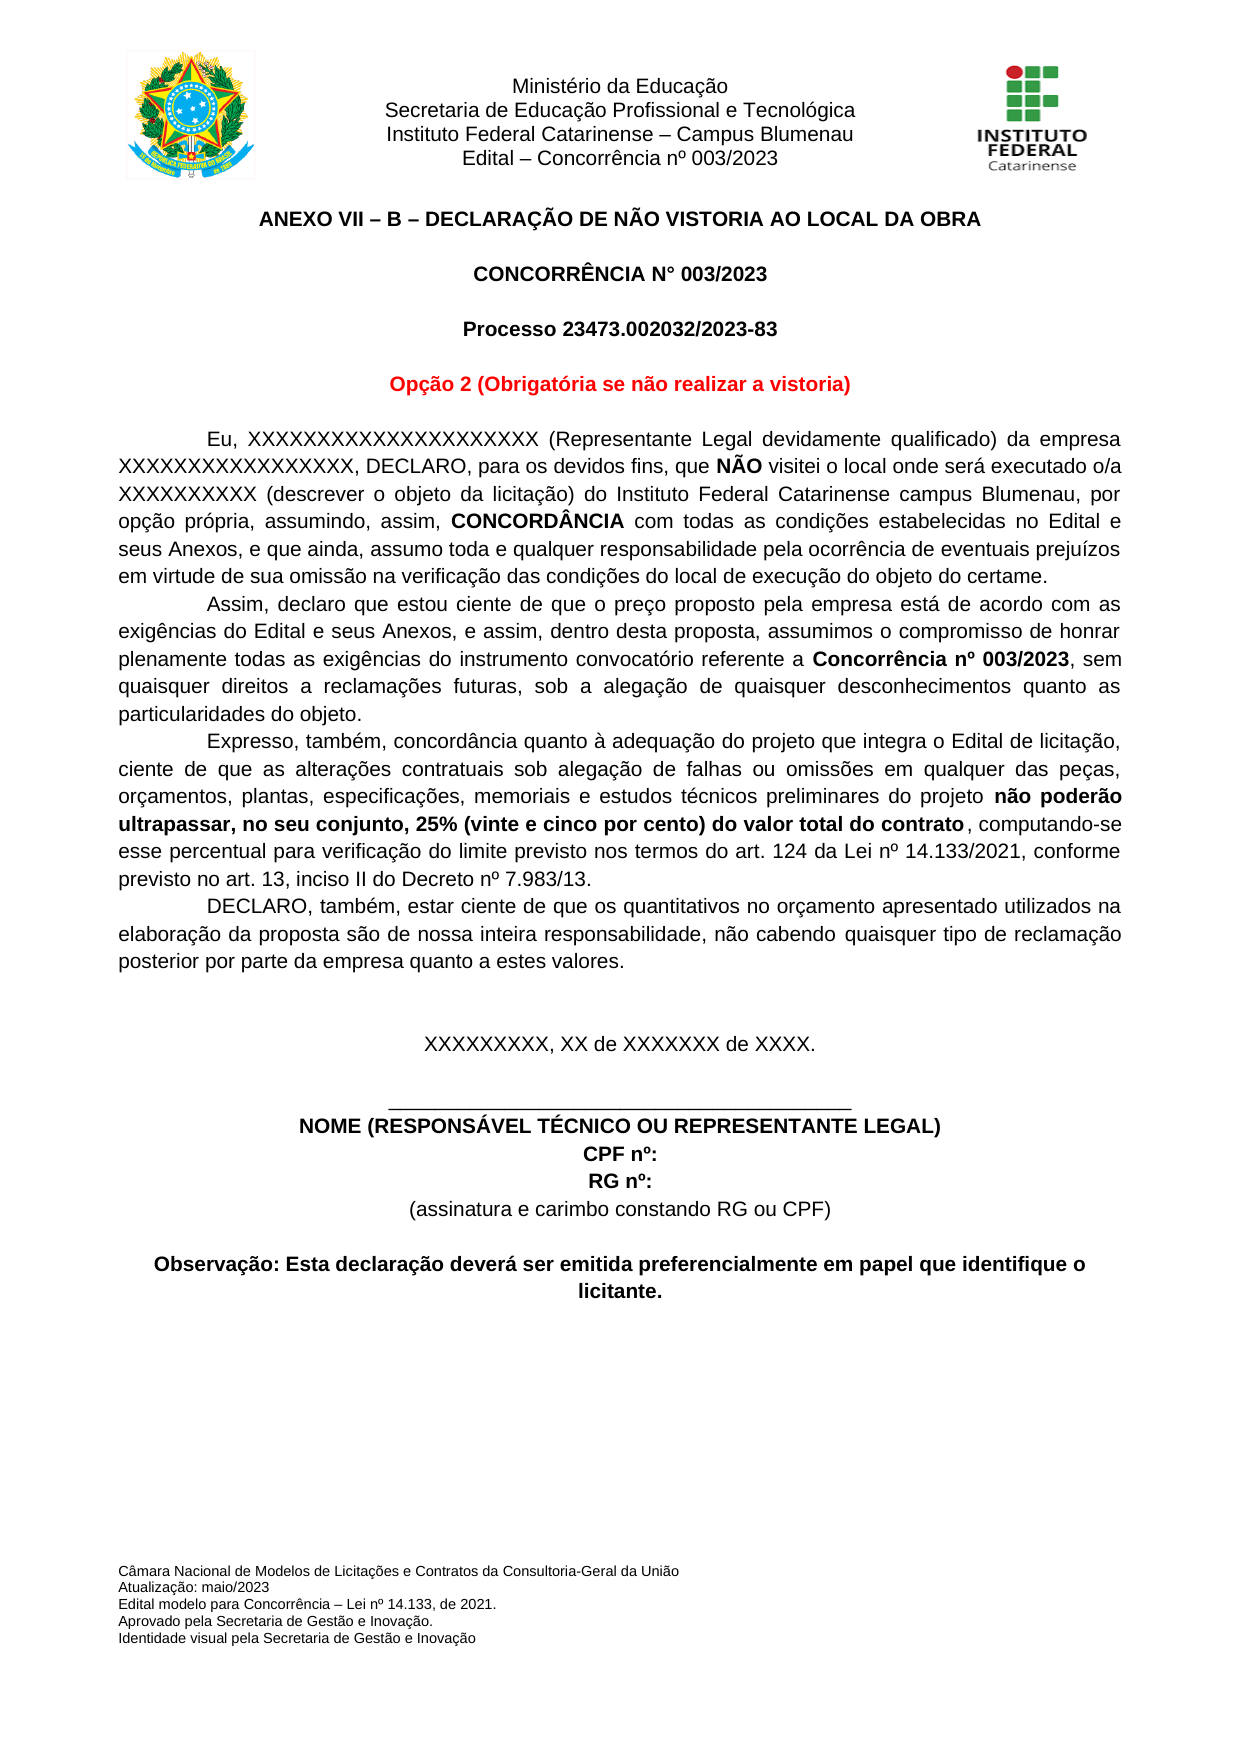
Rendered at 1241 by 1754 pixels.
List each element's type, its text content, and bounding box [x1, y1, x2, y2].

text RG nº: [118, 1169, 1122, 1193]
text Eu, XXXXXXXXXXXXXXXXXXXXX (Representante Legal devidamente qualificado) da empresa XXXXXXXXXXXXXXXXX, DECLARO, para os devidos fins, que NÃO visitei o local onde será executado o/a XXXXXXXXXX (descrever o objeto da licitação) do Instituto Federal Catarinense campus Blumenau, por opção própria, assumindo, assim, CONCORDÂNCIA com todas as condições estabelecidas no Edital e seus Anexos, e que ainda, assumo toda e qualquer responsabilidade pela ocorrência de eventuais prejuízos em virtude de sua omissão na verificação das condições do local de execução do objeto do certame. [118, 427, 1122, 588]
text ANEXO VII – B – DECLARAÇÃO DE NÃO VISTORIA AO LOCAL DA OBRA [118, 207, 1122, 231]
text (assinatura e carimbo constando RG ou CPF) [118, 1197, 1122, 1221]
text ________________________________________ [118, 1087, 1122, 1111]
text CONCORRÊNCIA N° 003/2023 [118, 262, 1122, 286]
picture [222, 163, 231, 169]
text Observação: Esta declaração deverá ser emitida preferencialmente em papel que identifique o licitante. [118, 1252, 1122, 1303]
text CPF nº: [118, 1142, 1122, 1166]
picture [152, 152, 167, 162]
text Expresso, também, concordância quanto à adequação do projeto que integra o Edital de licitação, ciente de que as alterações contratuais sob alegação de falhas ou omissões em qualquer das peças, orçamentos, plantas, especificações, memoriais e estudos técnicos preliminares do projeto não poderão ultrapassar, no seu conjunto, 25% (vinte e cinco por cento) do valor total do contrato, computando-se esse percentual para verificação do limite previsto nos termos do art. 124 da Lei nº 14.133/2021, conforme previsto no art. 13, inciso II do Decreto nº 7.983/13. [118, 729, 1122, 891]
text XXXXXXXXX, XX de XXXXXXX de XXXX. [118, 1032, 1122, 1056]
text DECLARO, também, estar ciente de que os quantitativos no orçamento apresentado utilizados na elaboração da proposta são de nossa inteira responsabilidade, não cabendo quaisquer tipo de reclamação posterior por parte da empresa quanto a estes valores. [118, 894, 1122, 973]
text NOME (RESPONSÁVEL TÉCNICO OU REPRESENTANTE LEGAL) [118, 1114, 1122, 1138]
picture [963, 54, 1102, 182]
text Assim, declaro que estou ciente de que o preço proposto pela empresa está de acordo com as exigências do Edital e seus Anexos, e assim, dentro desta proposta, assumimos o compromisso de honrar plenamente todas as exigências do instrumento convocatório referente a Concorrência nº 003/2023, sem quaisquer direitos a reclamações futuras, sob a alegação de quaisquer desconhecimentos quanto as particularidades do objeto. [118, 592, 1122, 726]
picture [128, 147, 174, 178]
picture [216, 156, 224, 162]
text Processo 23473.002032/2023-83 [118, 317, 1122, 341]
picture [128, 52, 254, 178]
text Opção 2 (Obrigatória se não realizar a vistoria) [118, 372, 1122, 396]
picture [209, 148, 254, 178]
